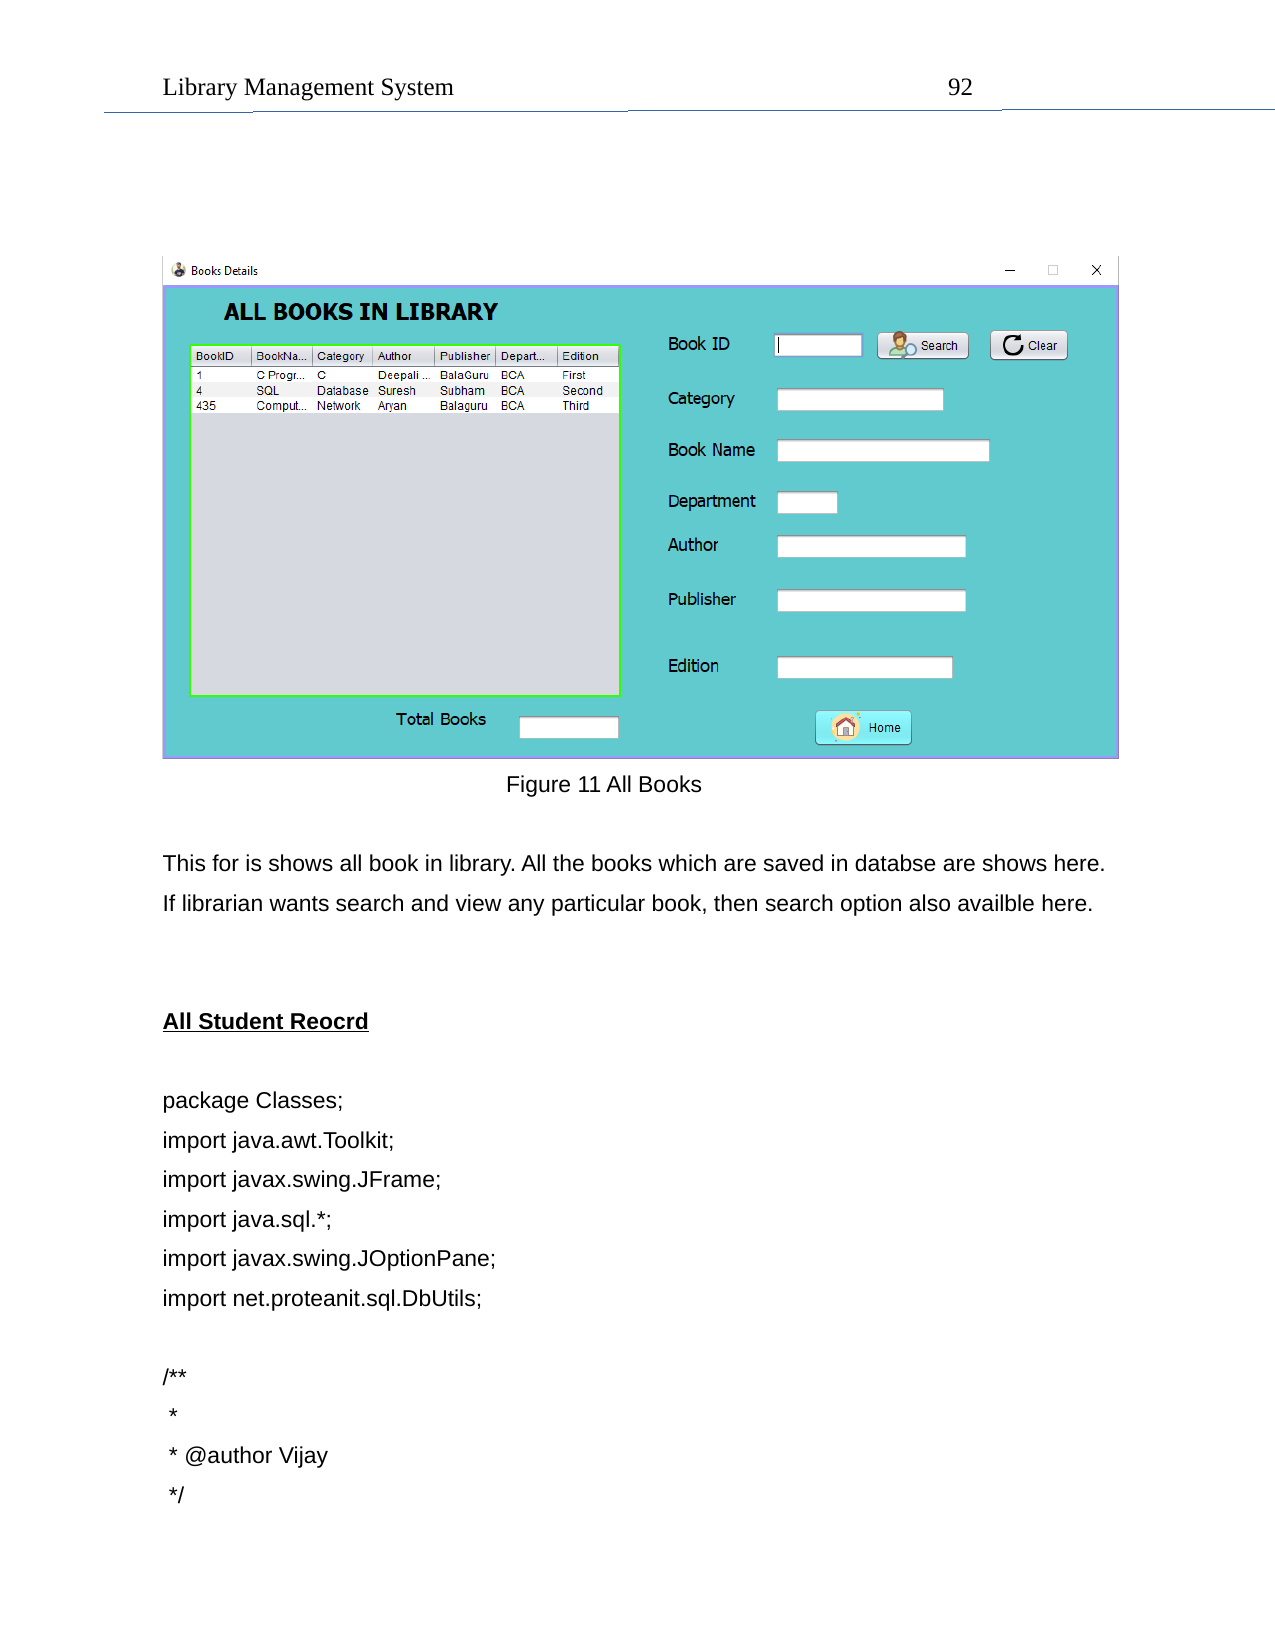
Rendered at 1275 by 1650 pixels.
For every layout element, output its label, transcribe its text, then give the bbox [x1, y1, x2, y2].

text */ [162, 1482, 1119, 1508]
text import java.sql.*; [162, 1206, 1119, 1232]
text [162, 247, 1119, 256]
text import net.proteanit.sql.DbUtils; [162, 1284, 1119, 1311]
text This for is shows all book in library. All the books which are saved in databse are shows here. If librarian wants search and view any particular book, then search option also availble here. [162, 850, 1119, 916]
picture [162, 256, 1119, 759]
text * [162, 1403, 1119, 1429]
text package Classes; [162, 1087, 1119, 1113]
text All Student Reocrd [162, 1008, 1119, 1034]
text * @author Vijay [162, 1442, 1119, 1469]
text import java.awt.Toolkit; [162, 1127, 1119, 1153]
text /** [162, 1363, 1119, 1390]
text import javax.swing.JFrame; [162, 1166, 1119, 1192]
text import javax.swing.JOptionPane; [162, 1245, 1119, 1271]
text Figure 11 All Books [162, 759, 1119, 798]
